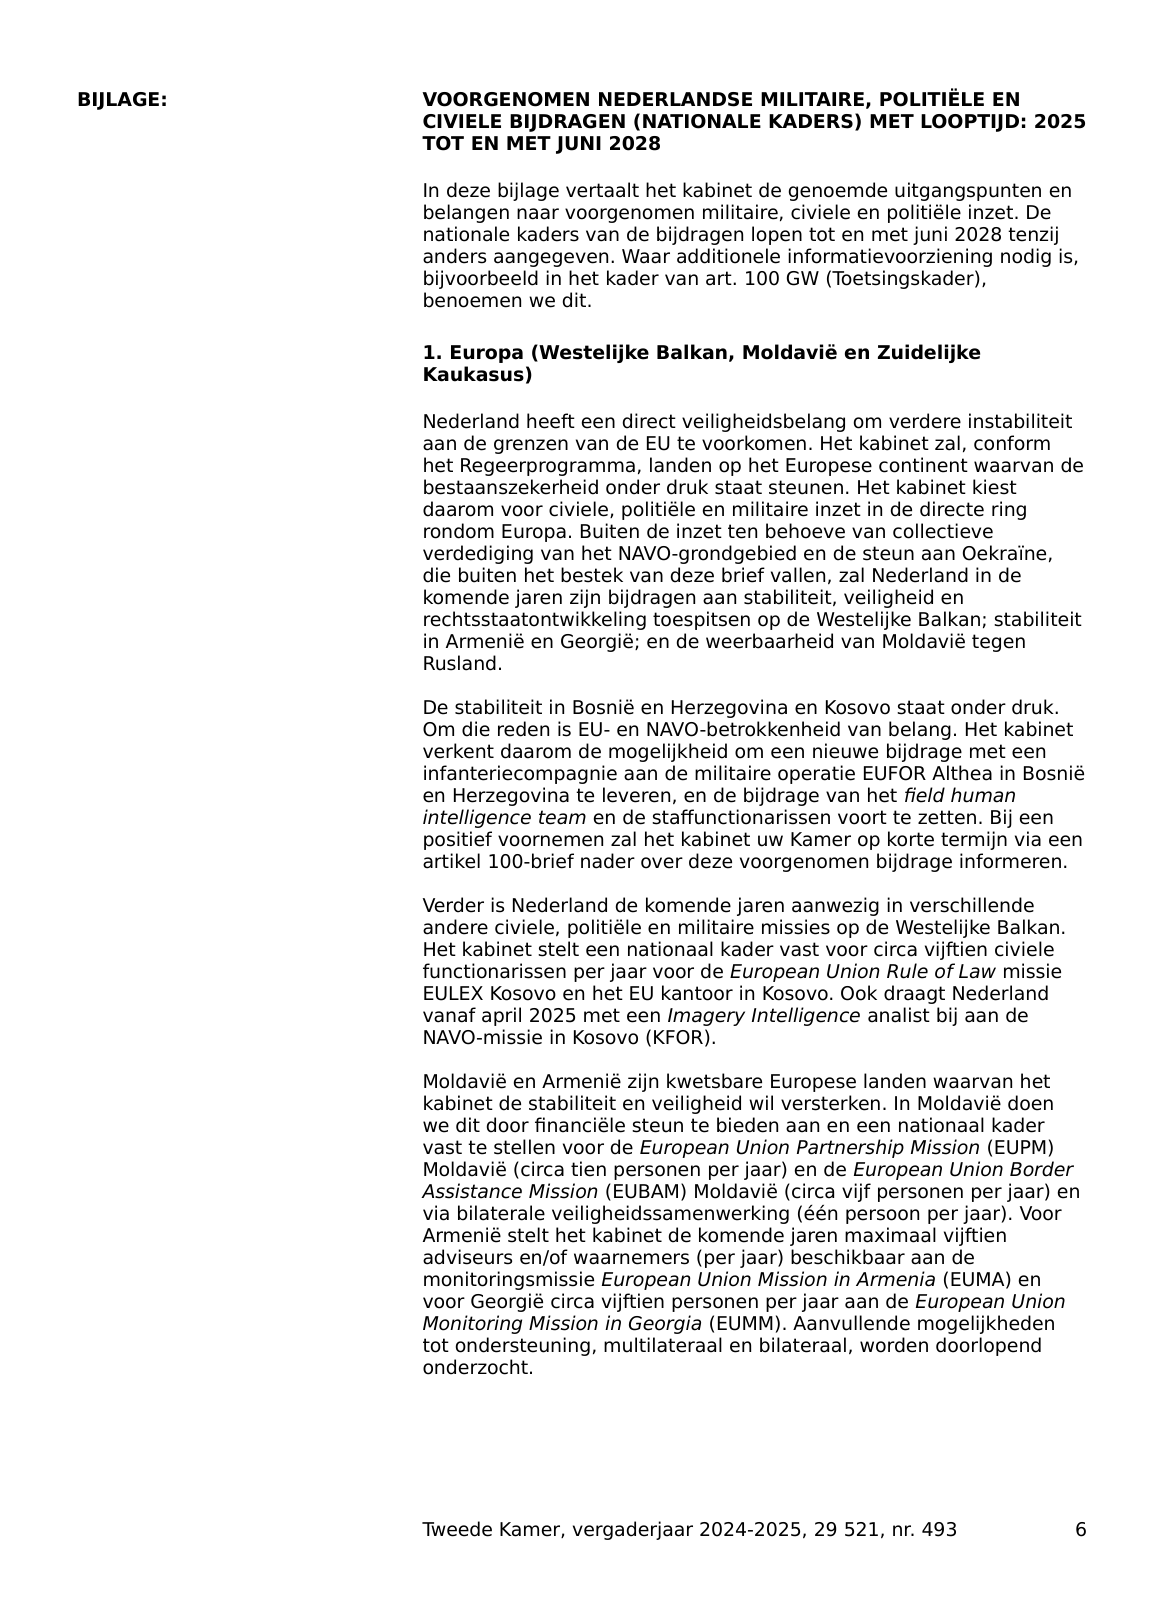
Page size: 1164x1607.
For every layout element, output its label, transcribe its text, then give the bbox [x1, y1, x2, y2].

text In deze bijlage vertaalt het kabinet de genoemde uitgangspunten en belangen naar voorgenomen militaire, civiele en politiële inzet. De nationale kaders van de bijdragen lopen tot en met juni 2028 tenzij anders aangegeven. Waar additionele informatievoorziening nodig is, bijvoorbeeld in het kader van art. 100 GW (Toetsingskader), benoemen we dit. [422, 180, 1087, 312]
subtitle BIJLAGE: VOORGENOMEN NEDERLANDSE MILITAIRE, POLITIËLE EN CIVIELE BIJDRAGEN (NATIONALE KADERS) MET LOOPTIJD: 2025 TOT EN MET JUNI 2028 [77, 89, 1087, 155]
text De stabiliteit in Bosnië en Herzegovina en Kosovo staat onder druk. Om die reden is EU- en NAVO-betrokkenheid van belang. Het kabinet verkent daarom de mogelijkheid om een nieuwe bijdrage met een infanteriecompagnie aan de militaire operatie EUFOR Althea in Bosnië en Herzegovina te leveren, en de bijdrage van het field human intelligence team en de staffunctionarissen voort te zetten. Bij een positief voornemen zal het kabinet uw Kamer op korte termijn via een artikel 100-brief nader over deze voorgenomen bijdrage informeren. [422, 697, 1087, 873]
subtitle 1. Europa (Westelijke Balkan, Moldavië en Zuidelijke Kaukasus) [422, 342, 1087, 386]
text Verder is Nederland de komende jaren aanwezig in verschillende andere civiele, politiële en militaire missies op de Westelijke Balkan. Het kabinet stelt een nationaal kader vast voor circa vijftien civiele functionarissen per jaar voor de European Union Rule of Law missie EULEX Kosovo en het EU kantoor in Kosovo. Ook draagt Nederland vanaf april 2025 met een Imagery Intelligence analist bij aan de NAVO-missie in Kosovo (KFOR). [422, 895, 1087, 1049]
text Nederland heeft een direct veiligheidsbelang om verdere instabiliteit aan de grenzen van de EU te voorkomen. Het kabinet zal, conform het Regeerprogramma, landen op het Europese continent waarvan de bestaanszekerheid onder druk staat steunen. Het kabinet kiest daarom voor civiele, politiële en militaire inzet in de directe ring rondom Europa. Buiten de inzet ten behoeve van collectieve verdediging van het NAVO-grondgebied en de steun aan Oekraïne, die buiten het bestek van deze brief vallen, zal Nederland in de komende jaren zijn bijdragen aan stabiliteit, veiligheid en rechtsstaatontwikkeling toespitsen op de Westelijke Balkan; stabiliteit in Armenië en Georgië; en de weerbaarheid van Moldavië tegen Rusland. [422, 411, 1087, 674]
text Moldavië en Armenië zijn kwetsbare Europese landen waarvan het kabinet de stabiliteit en veiligheid wil versterken. In Moldavië doen we dit door financiële steun te bieden aan en een nationaal kader vast te stellen voor de European Union Partnership Mission (EUPM) Moldavië (circa tien personen per jaar) en de European Union Border Assistance Mission (EUBAM) Moldavië (circa vijf personen per jaar) en via bilaterale veiligheidssamenwerking (één persoon per jaar). Voor Armenië stelt het kabinet de komende jaren maximaal vijftien adviseurs en/of waarnemers (per jaar) beschikbaar aan de monitoringsmissie European Union Mission in Armenia (EUMA) en voor Georgië circa vijftien personen per jaar aan de European Union Monitoring Mission in Georgia (EUMM). Aanvullende mogelijkheden tot ondersteuning, multilateraal en bilateraal, worden doorlopend onderzocht. [422, 1071, 1087, 1378]
